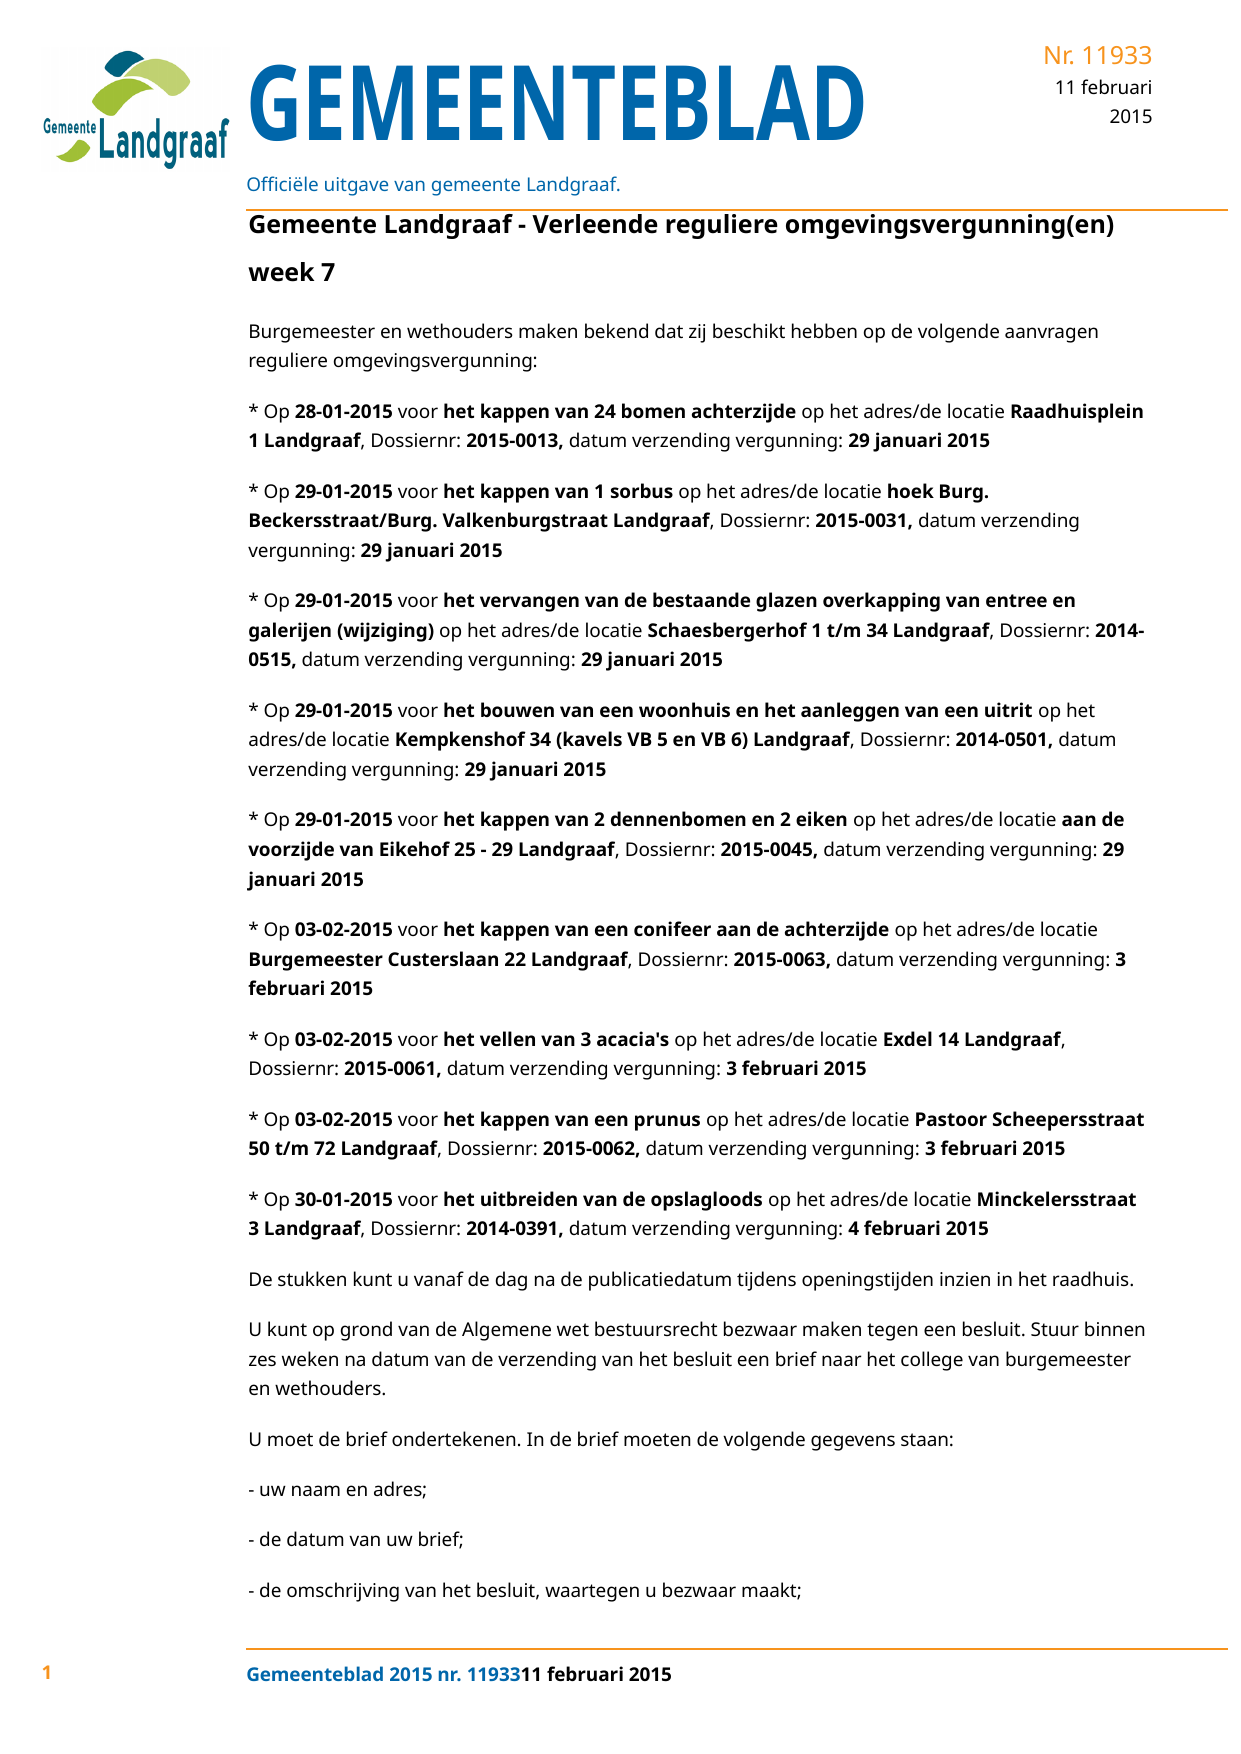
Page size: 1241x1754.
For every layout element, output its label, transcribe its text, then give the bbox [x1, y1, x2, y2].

text De stukken kunt u vanaf de dag na de publicatiedatum tijdens openingstijden inzien in het raadhuis. [248, 1266, 1152, 1292]
picture [41, 47, 231, 172]
text * Op 30-01-2015 voor het uitbreiden van de opslagloods op het adres/de locatie Minckelersstraat 3 Landgraaf, Dossiernr: 2014-0391, datum verzending vergunning: 4 februari 2015 [248, 1186, 1152, 1241]
text * Op 29-01-2015 voor het vervangen van de bestaande glazen overkapping van entree en galerijen (wijziging) op het adres/de locatie Schaesbergerhof 1 t/m 34 Landgraaf, Dossiernr: 2014-0515, datum verzending vergunning: 29 januari 2015 [248, 587, 1152, 672]
text - de omschrijving van het besluit, waartegen u bezwaar maakt; [248, 1577, 1152, 1603]
text * Op 03-02-2015 voor het kappen van een prunus op het adres/de locatie Pastoor Scheepersstraat 50 t/m 72 Landgraaf, Dossiernr: 2015-0062, datum verzending vergunning: 3 februari 2015 [248, 1106, 1152, 1161]
text * Op 28-01-2015 voor het kappen van 24 bomen achterzijde op het adres/de locatie Raadhuisplein 1 Landgraaf, Dossiernr: 2015-0013, datum verzending vergunning: 29 januari 2015 [248, 398, 1152, 453]
text * Op 03-02-2015 voor het vellen van 3 acacia's op het adres/de locatie Exdel 14 Landgraaf, Dossiernr: 2015-0061, datum verzending vergunning: 3 februari 2015 [248, 1026, 1152, 1081]
text U moet de brief ondertekenen. In de brief moeten de volgende gegevens staan: [248, 1426, 1152, 1452]
text - de datum van uw brief; [248, 1527, 1152, 1552]
text * Op 29-01-2015 voor het kappen van 1 sorbus op het adres/de locatie hoek Burg. Beckersstraat/Burg. Valkenburgstraat Landgraaf, Dossiernr: 2015-0031, datum verzending vergunning: 29 januari 2015 [248, 478, 1152, 563]
text * Op 29-01-2015 voor het bouwen van een woonhuis en het aanleggen van een uitrit op het adres/de locatie Kempkenshof 34 (kavels VB 5 en VB 6) Landgraaf, Dossiernr: 2014-0501, datum verzending vergunning: 29 januari 2015 [248, 697, 1152, 782]
text * Op 29-01-2015 voor het kappen van 2 dennenbomen en 2 eiken op het adres/de locatie aan de voorzijde van Eikehof 25 - 29 Landgraaf, Dossiernr: 2015-0045, datum verzending vergunning: 29 januari 2015 [248, 807, 1152, 892]
text Burgemeester en wethouders maken bekend dat zij beschikt hebben op de volgende aanvragen reguliere omgevingsvergunning: [248, 318, 1152, 373]
text - uw naam en adres; [248, 1476, 1152, 1502]
text U kunt op grond van de Algemene wet bestuursrecht bezwaar maken tegen een besluit. Stuur binnen zes weken na datum van de verzending van het besluit een brief naar het college van burgemeester en wethouders. [248, 1316, 1152, 1401]
text Gemeente Landgraaf - Verleende reguliere omgevingsvergunning(en) week 7 [248, 211, 1152, 288]
text * Op 03-02-2015 voor het kappen van een conifeer aan de achterzijde op het adres/de locatie Burgemeester Custerslaan 22 Landgraaf, Dossiernr: 2015-0063, datum verzending vergunning: 3 februari 2015 [248, 916, 1152, 1001]
